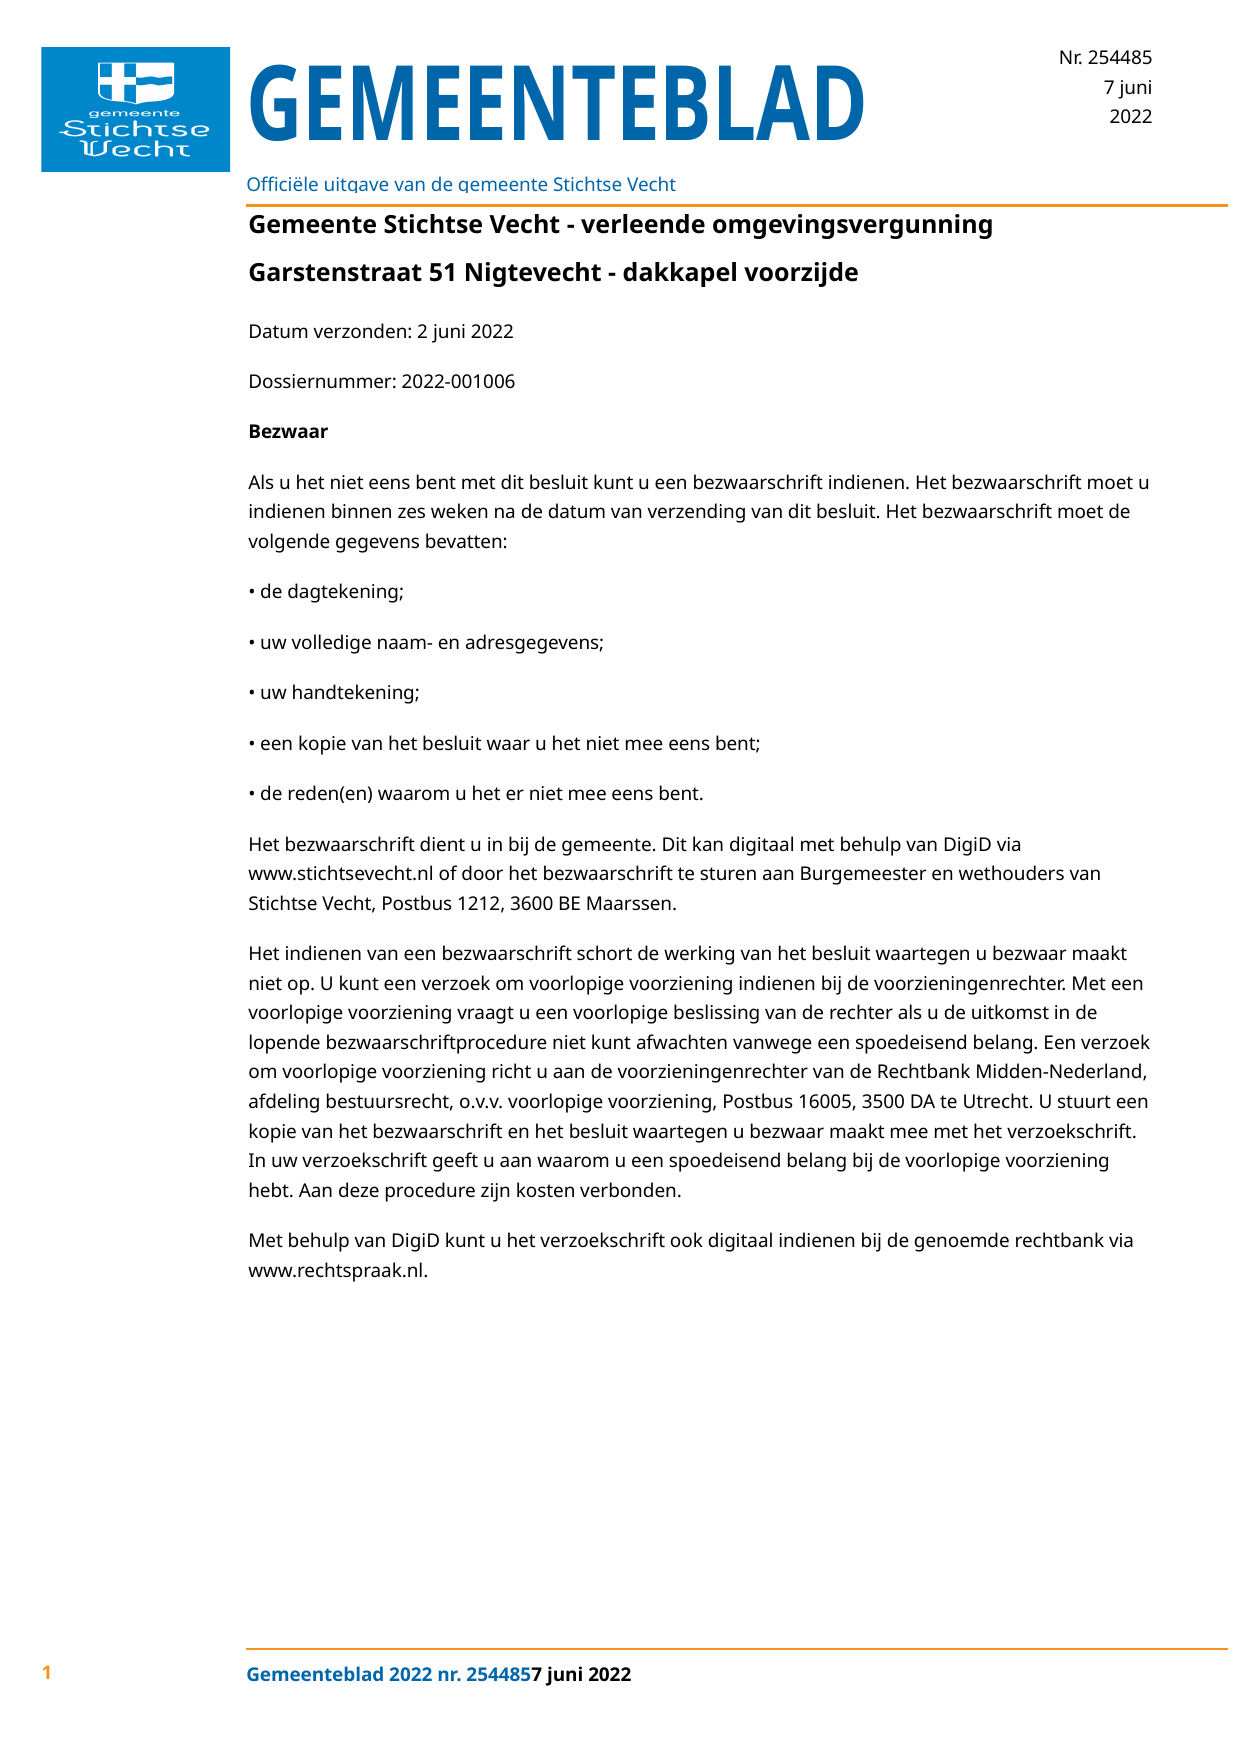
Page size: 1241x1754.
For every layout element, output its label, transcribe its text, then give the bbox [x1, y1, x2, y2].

text Met behulp van DigiD kunt u het verzoekschrift ook digitaal indienen bij de genoemde rechtbank via www.rechtspraak.nl. [248, 1227, 1152, 1283]
text • een kopie van het besluit waar u het niet mee eens bent; [248, 730, 1152, 756]
text Het indienen van een bezwaarschrift schort de werking van het besluit waartegen u bezwaar maakt niet op. U kunt een verzoek om voorlopige voorziening indienen bij de voorzieningenrechter. Met een voorlopige voorziening vraagt u een voorlopige beslissing van de rechter als u de uitkomst in de lopende bezwaarschriftprocedure niet kunt afwachten vanwege een spoedeisend belang. Een verzoek om voorlopige voorziening richt u aan de voorzieningenrechter van de Rechtbank Midden-Nederland, afdeling bestuursrecht, o.v.v. voorlopige voorziening, Postbus 16005, 3500 DA te Utrecht. U stuurt een kopie van het bezwaarschrift en het besluit waartegen u bezwaar maakt mee met het verzoekschrift. In uw verzoekschrift geeft u aan waarom u een spoedeisend belang bij de voorlopige voorziening hebt. Aan deze procedure zijn kosten verbonden. [248, 940, 1152, 1203]
text Dossiernummer: 2022-001006 [248, 368, 1152, 394]
picture [137, 63, 174, 103]
text Datum verzonden: 2 juni 2022 [248, 318, 1152, 344]
text Gemeente Stichtse Vecht - verleende omgevingsvergunning Garstenstraat 51 Nigtevecht - dakkapel voorzijde [248, 207, 1152, 288]
text • de dagtekening; [248, 579, 1152, 604]
text Als u het niet eens bent met dit besluit kunt u een bezwaarschrift indienen. Het bezwaarschrift moet u indienen binnen zes weken na de datum van verzending van dit besluit. Het bezwaarschrift moet de volgende gegevens bevatten: [248, 469, 1152, 554]
text Bezwaar [248, 419, 1152, 444]
text • uw handtekening; [248, 679, 1152, 705]
text Het bezwaarschrift dient u in bij de gemeente. Dit kan digitaal met behulp van DigiD via www.stichtsevecht.nl of door het bezwaarschrift te sturen aan Burgemeester en wethouders van Stichtse Vecht, Postbus 1212, 3600 BE Maarssen. [248, 831, 1152, 916]
picture [99, 63, 135, 101]
text • de reden(en) waarom u het er niet mee eens bent. [248, 780, 1152, 806]
text • uw volledige naam- en adresgegevens; [248, 629, 1152, 655]
